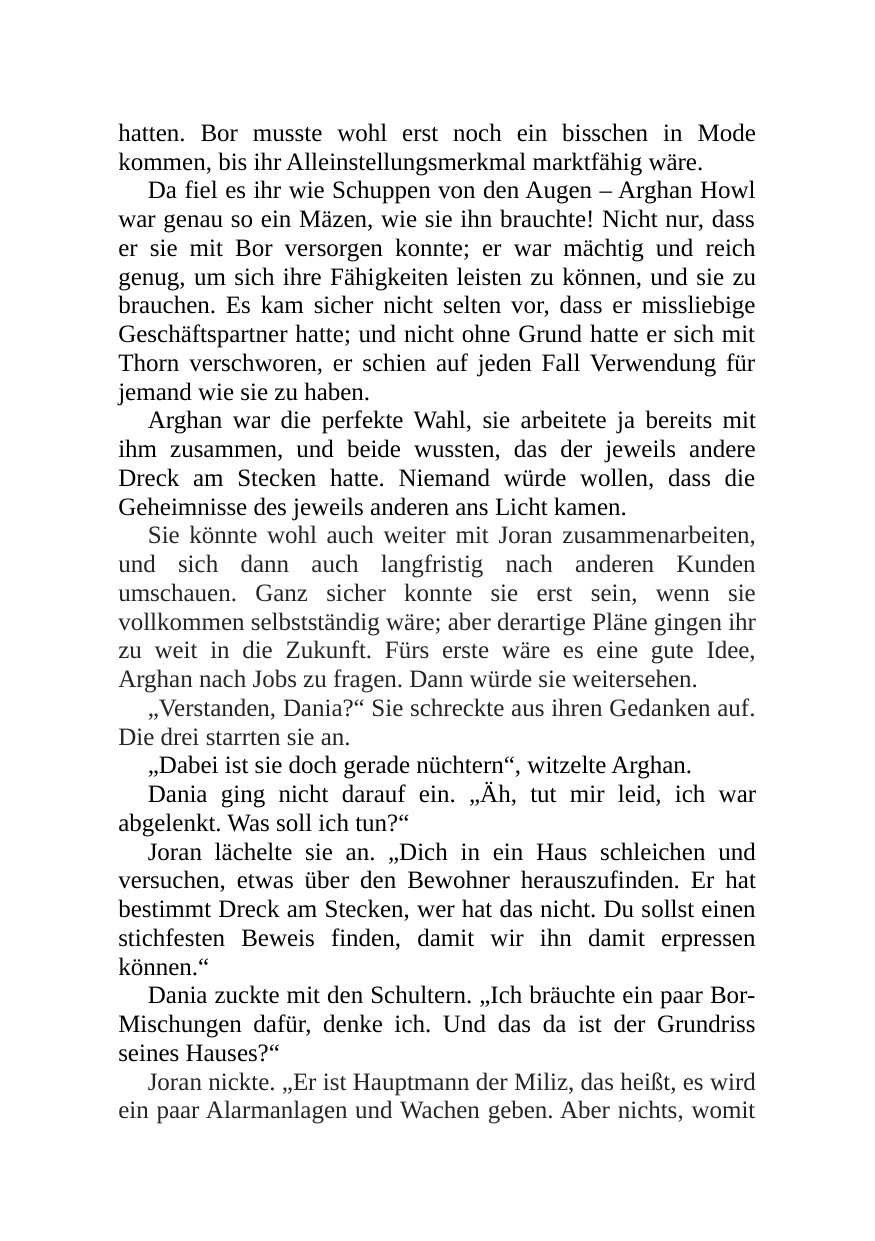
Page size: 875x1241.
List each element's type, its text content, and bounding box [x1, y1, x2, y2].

text Da fiel es ihr wie Schuppen von den Augen – Arghan Howl war genau so ein Mäzen, wie sie ihn brauchte! Nicht nur, dass er sie mit Bor versorgen konnte; er war mächtig und reich genug, um sich ihre Fähigkeiten leisten zu können, und sie zu brauchen. Es kam sicher nicht selten vor, dass er missliebige Geschäftspartner hatte; und nicht ohne Grund hatte er sich mit Thorn verschworen, er schien auf jeden Fall Verwendung für jemand wie sie zu haben. [118, 176, 756, 406]
text „Dabei ist sie doch gerade nüchtern“, witzelte Arghan. [118, 751, 756, 779]
text hatten. Bor musste wohl erst noch ein bisschen in Mode kommen, bis ihr Alleinstellungsmerkmal marktfähig wäre. [118, 118, 756, 176]
text Dania ging nicht darauf ein. „Äh, tut mir leid, ich war abgelenkt. Was soll ich tun?“ [118, 779, 756, 837]
text „Verstanden, Dania?“ Sie schreckte aus ihren Gedanken auf. Die drei starrten sie an. [118, 693, 756, 751]
text Joran lächelte sie an. „Dich in ein Haus schleichen und versuchen, etwas über den Bewohner herauszufinden. Er hat bestimmt Dreck am Stecken, wer hat das nicht. Du sollst einen stichfesten Beweis finden, damit wir ihn damit erpressen können.“ [118, 837, 756, 981]
text Dania zuckte mit den Schultern. „Ich bräuchte ein paar Bor-Mischungen dafür, denke ich. Und das da ist der Grundriss seines Hauses?“ [118, 981, 756, 1067]
text Sie könnte wohl auch weiter mit Joran zusammenarbeiten, und sich dann auch langfristig nach anderen Kunden umschauen. Ganz sicher konnte sie erst sein, wenn sie vollkommen selbstständig wäre; aber derartige Pläne gingen ihr zu weit in die Zukunft. Fürs erste wäre es eine gute Idee, Arghan nach Jobs zu fragen. Dann würde sie weitersehen. [118, 521, 756, 693]
text Arghan war die perfekte Wahl, sie arbeitete ja bereits mit ihm zusammen, und beide wussten, das der jeweils andere Dreck am Stecken hatte. Niemand würde wollen, dass die Geheimnisse des jeweils anderen ans Licht kamen. [118, 406, 756, 521]
text Joran nickte. „Er ist Hauptmann der Miliz, das heißt, es wird ein paar Alarmanlagen und Wachen geben. Aber nichts, womit [118, 1067, 756, 1124]
